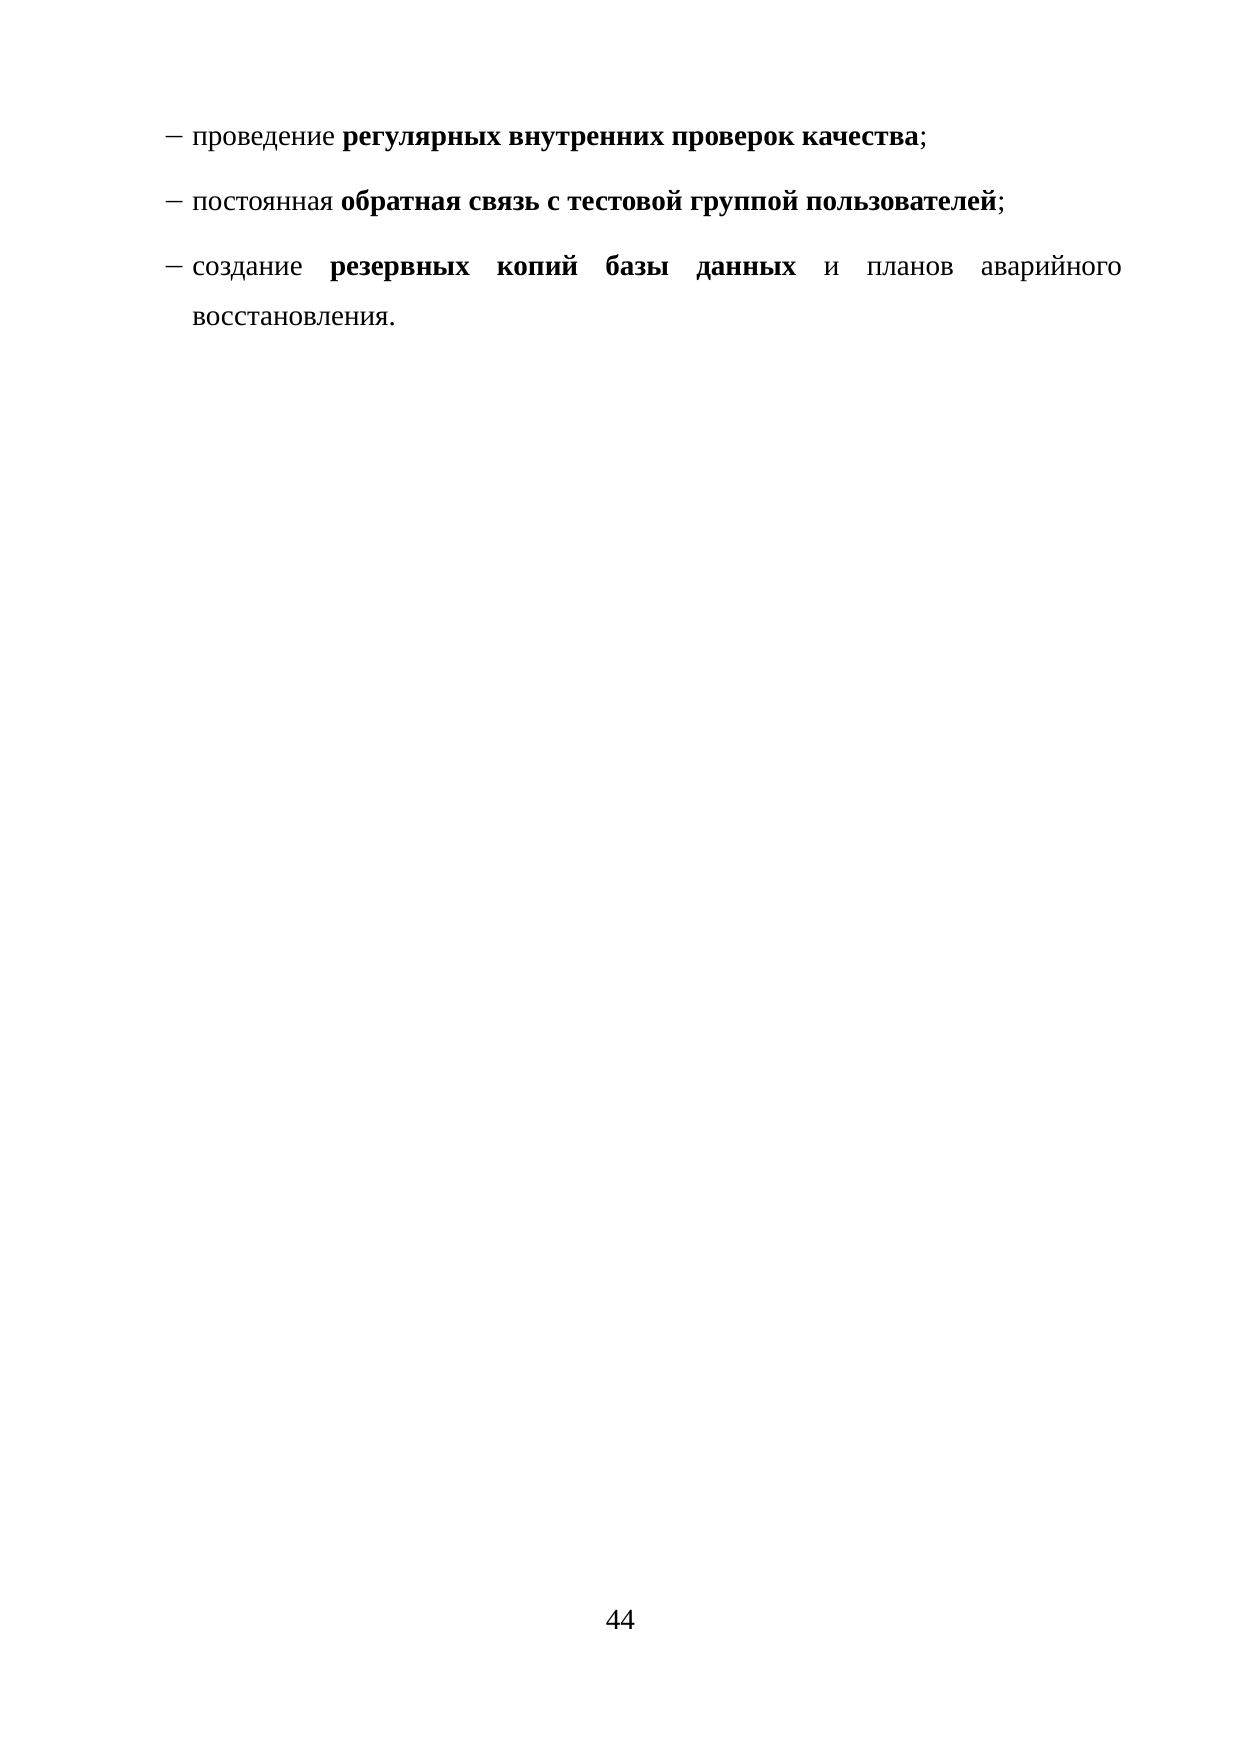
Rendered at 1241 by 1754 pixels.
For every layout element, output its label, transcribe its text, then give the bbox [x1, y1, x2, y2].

list создание резервных копий базы данных и планов аварийного восстановления. [162, 248, 1122, 332]
list проведение регулярных внутренних проверок качества; [162, 118, 1122, 152]
list постоянная обратная связь с тестовой группой пользователей; [162, 183, 1122, 217]
